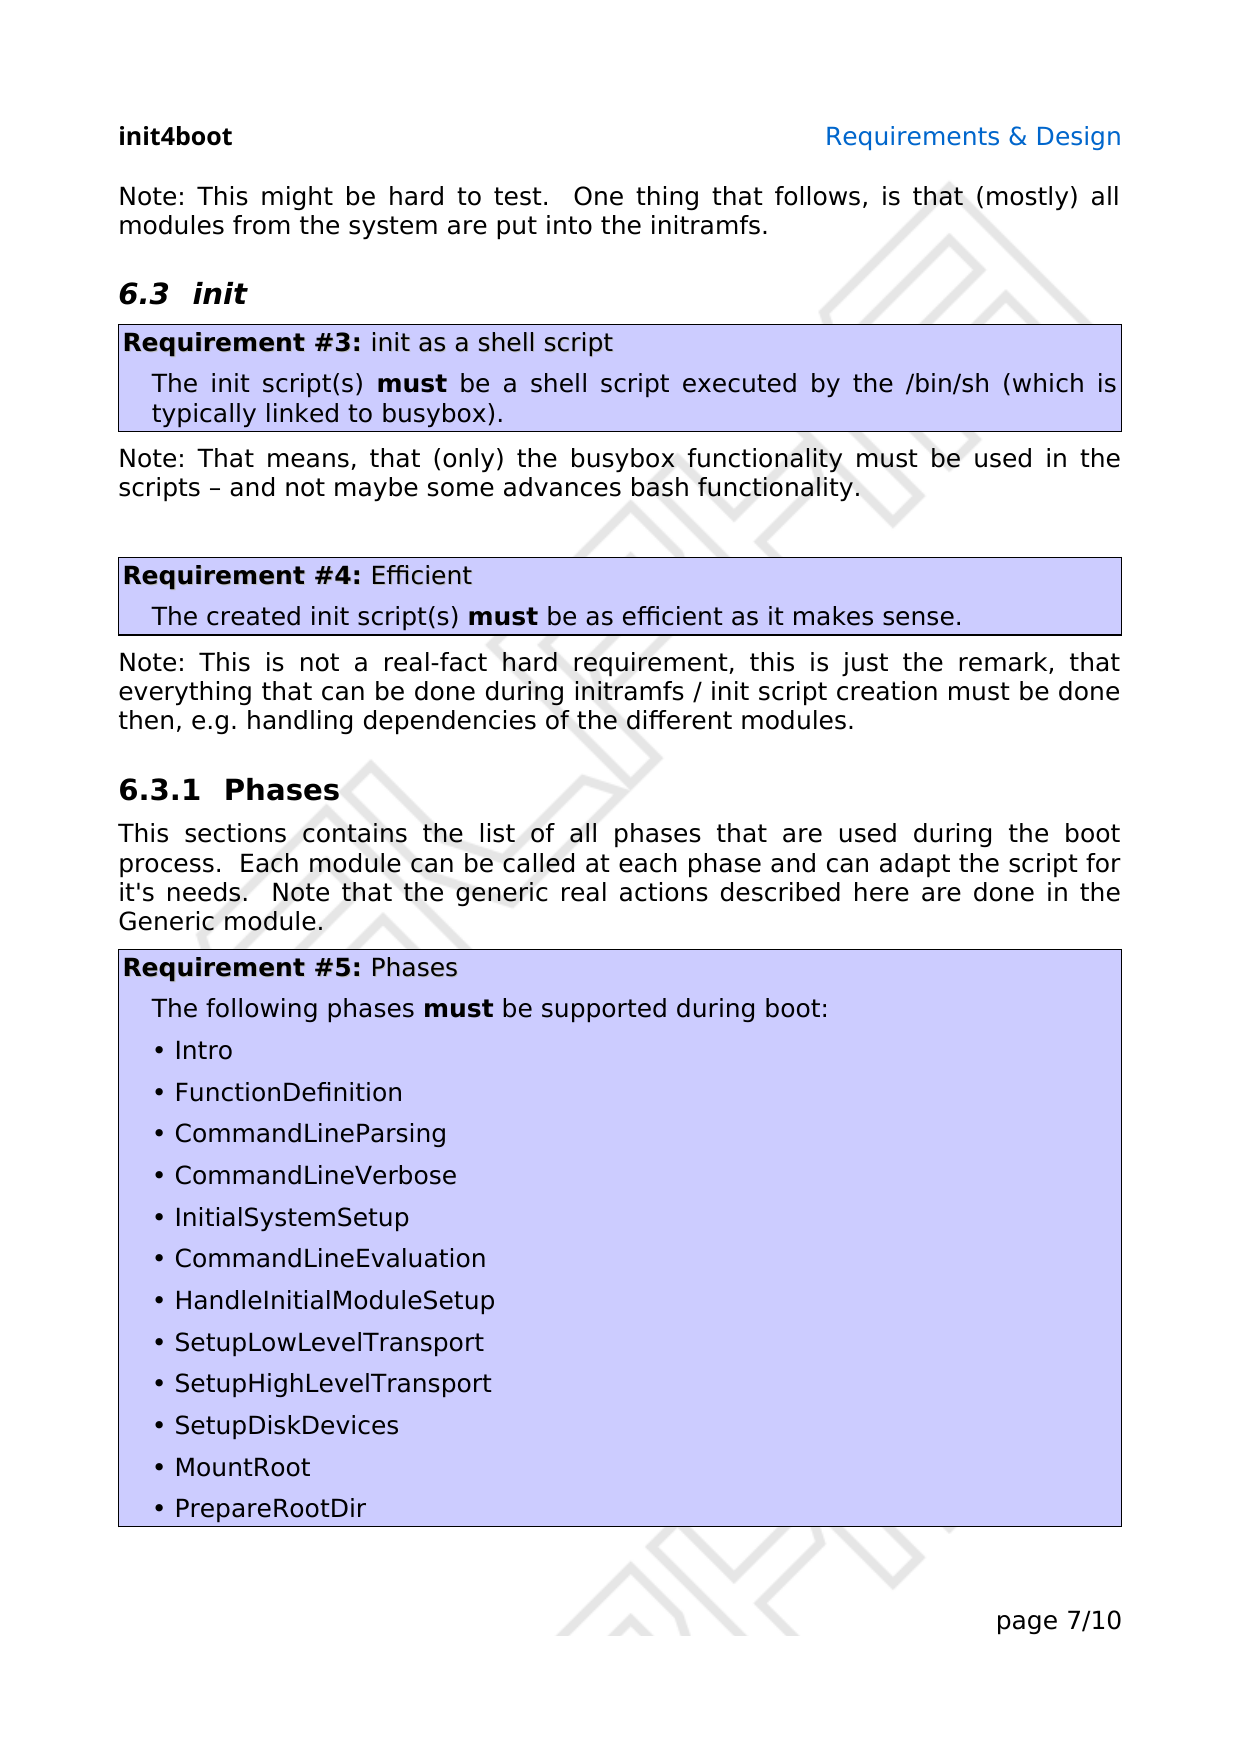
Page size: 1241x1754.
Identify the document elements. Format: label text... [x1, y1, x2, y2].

picture [119, 1148, 1121, 1157]
list Phases [119, 950, 1121, 982]
text Note: This is not a real-fact hard requirement, this is just the remark, that everything that can be done during initramfs / init script creation must be done then, e.g. handling dependencies of the different modules. [118, 648, 1122, 736]
list • MountRoot [119, 1449, 1121, 1482]
picture [119, 1482, 1121, 1490]
picture [119, 982, 1121, 990]
picture [118, 503, 1122, 557]
list • CommandLineParsing [119, 1115, 1121, 1148]
list The created init script(s) must be as efficient as it makes sense. [119, 598, 1121, 634]
list init as a shell script [119, 325, 1121, 357]
picture [118, 240, 1122, 277]
list • CommandLineVerbose [119, 1157, 1121, 1190]
list • SetupLowLevelTransport [119, 1324, 1121, 1357]
text Note: That means, that (only) the busybox functionality must be used in the scripts – and not maybe some advances bash functionality. [118, 444, 1122, 503]
text This sections contains the list of all phases that are used during the boot process. Each module can be called at each phase and can adapt the script for it's needs. Note that the generic real actions described here are done in the Generic module. [118, 819, 1122, 936]
picture [118, 636, 1122, 648]
list The init script(s) must be a shell script executed by the /bin/sh (which is typically linked to busybox). [119, 366, 1121, 431]
list The following phases must be supported during boot: [119, 990, 1121, 1023]
subtitle Phases [118, 773, 1122, 807]
picture [119, 1023, 1121, 1032]
picture [118, 432, 1122, 444]
text Note: This might be hard to test. One thing that follows, is that (mostly) all modules from the system are put into the initramfs. [118, 182, 1122, 240]
picture [119, 1107, 1121, 1115]
list • Intro [119, 1032, 1121, 1065]
subtitle init [118, 277, 1122, 311]
picture [119, 1315, 1121, 1324]
list Efficient [119, 558, 1121, 590]
picture [119, 590, 1121, 598]
picture [119, 1357, 1121, 1365]
list • SetupHighLevelTransport [119, 1365, 1121, 1398]
list • PrepareRootDir [119, 1490, 1121, 1526]
list • FunctionDefinition [119, 1074, 1121, 1107]
picture [119, 1398, 1121, 1407]
picture [119, 357, 1121, 366]
picture [118, 736, 1122, 773]
picture [119, 1065, 1121, 1074]
picture [119, 1232, 1121, 1240]
picture [118, 1527, 1122, 1636]
picture [119, 1440, 1121, 1449]
picture [118, 936, 1122, 949]
picture [118, 311, 1122, 324]
picture [118, 117, 1122, 182]
picture [119, 1190, 1121, 1199]
list • CommandLineEvaluation [119, 1240, 1121, 1273]
list • InitialSystemSetup [119, 1199, 1121, 1232]
list • SetupDiskDevices [119, 1407, 1121, 1440]
picture [118, 807, 1122, 819]
list • HandleInitialModuleSetup [119, 1282, 1121, 1315]
picture [119, 1273, 1121, 1282]
